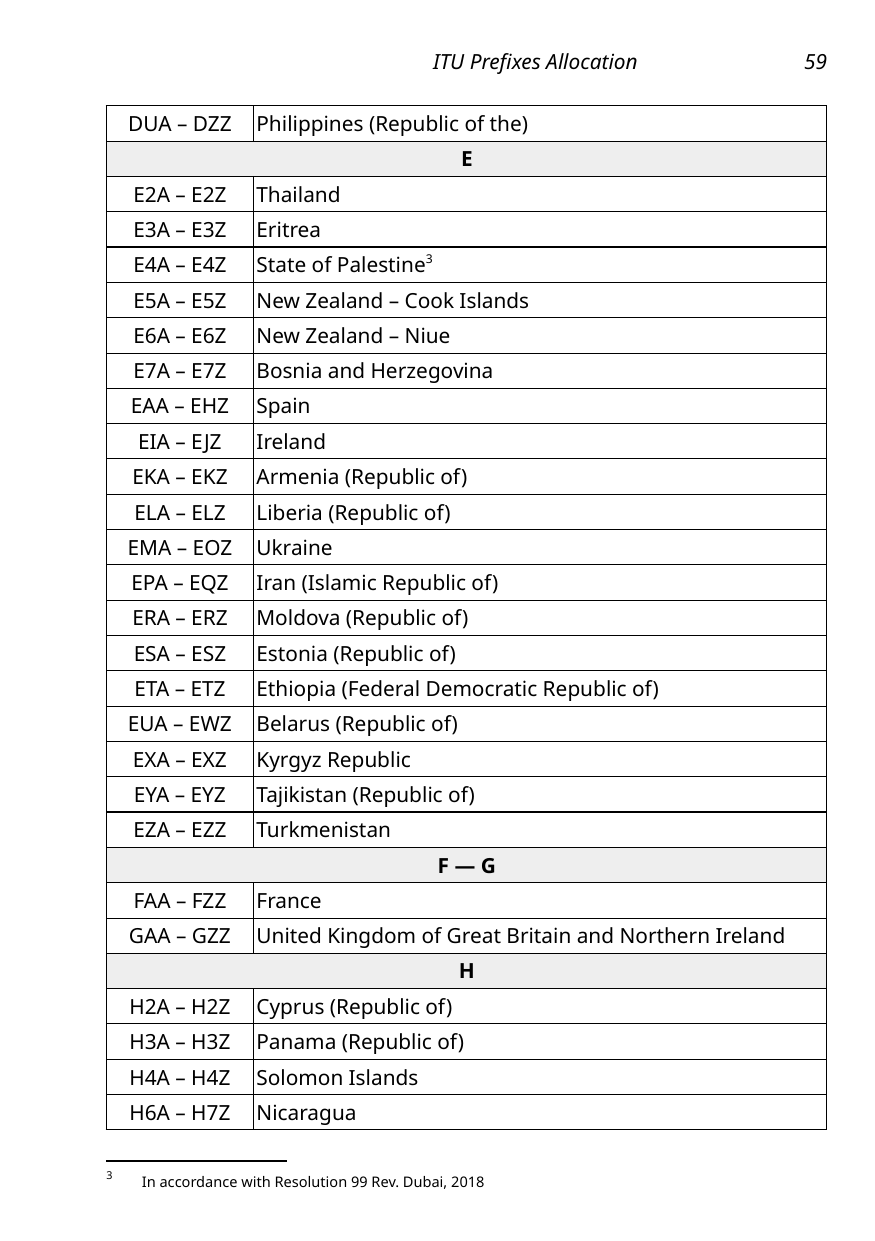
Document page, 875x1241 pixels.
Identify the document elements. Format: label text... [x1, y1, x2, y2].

table_cell Tajikistan (Republic of) [254, 777, 826, 811]
table_cell EXA – EXZ [107, 742, 253, 776]
table_cell E [107, 142, 826, 176]
table_cell E3A – E3Z [107, 212, 253, 246]
table_cell FAA – FZZ [107, 883, 253, 917]
table_cell ETA – ETZ [107, 671, 253, 706]
table_cell Iran (Islamic Republic of) [254, 565, 826, 599]
table_cell Solomon Islands [254, 1060, 826, 1094]
table_cell EKA – EKZ [107, 459, 253, 494]
table_cell Panama (Republic of) [254, 1024, 826, 1059]
table_cell New Zealand – Cook Islands [254, 283, 826, 317]
table_cell E6A – E6Z [107, 318, 253, 352]
table_cell F — G [107, 848, 826, 882]
table_cell Thailand [254, 177, 826, 211]
table_cell Liberia (Republic of) [254, 495, 826, 529]
table_cell DUA – DZZ [107, 106, 253, 141]
table_cell EZA – EZZ [107, 813, 253, 847]
table_cell Cyprus (Republic of) [254, 989, 826, 1023]
table_cell H4A – H4Z [107, 1060, 253, 1094]
table_cell New Zealand – Niue [254, 318, 826, 352]
table_cell EAA – EHZ [107, 389, 253, 423]
table_cell France [254, 883, 826, 917]
table_cell Ireland [254, 424, 826, 458]
table_cell EPA – EQZ [107, 565, 253, 599]
table_cell Belarus (Republic of) [254, 707, 826, 741]
table_cell Nicaragua [254, 1095, 826, 1129]
table_cell E4A – E4Z [107, 248, 253, 282]
table_cell EUA – EWZ [107, 707, 253, 741]
table_cell Turkmenistan [254, 813, 826, 847]
table_cell GAA – GZZ [107, 919, 253, 953]
table_cell Spain [254, 389, 826, 423]
table_cell H3A – H3Z [107, 1024, 253, 1059]
table_cell Bosnia and Herzegovina [254, 354, 826, 388]
table_cell EMA – EOZ [107, 530, 253, 564]
table_cell EIA – EJZ [107, 424, 253, 458]
table_cell ESA – ESZ [107, 636, 253, 670]
table_cell State of Palestine [254, 248, 826, 282]
table_cell United Kingdom of Great Britain and Northern Ireland [254, 919, 826, 953]
table_cell H [107, 954, 826, 988]
table_cell Ethiopia (Federal Democratic Republic of) [254, 671, 826, 706]
table_cell Philippines (Republic of the) [254, 106, 826, 141]
table_cell ERA – ERZ [107, 601, 253, 635]
table_cell E2A – E2Z [107, 177, 253, 211]
table_cell Ukraine [254, 530, 826, 564]
table_cell Eritrea [254, 212, 826, 246]
table_cell Moldova (Republic of) [254, 601, 826, 635]
table_cell H2A – H2Z [107, 989, 253, 1023]
table_cell Kyrgyz Republic [254, 742, 826, 776]
table_cell ELA – ELZ [107, 495, 253, 529]
table_cell H6A – H7Z [107, 1095, 253, 1129]
table_cell E7A – E7Z [107, 354, 253, 388]
table_cell Armenia (Republic of) [254, 459, 826, 494]
table_cell EYA – EYZ [107, 777, 253, 811]
table_cell Estonia (Republic of) [254, 636, 826, 670]
table_cell E5A – E5Z [107, 283, 253, 317]
